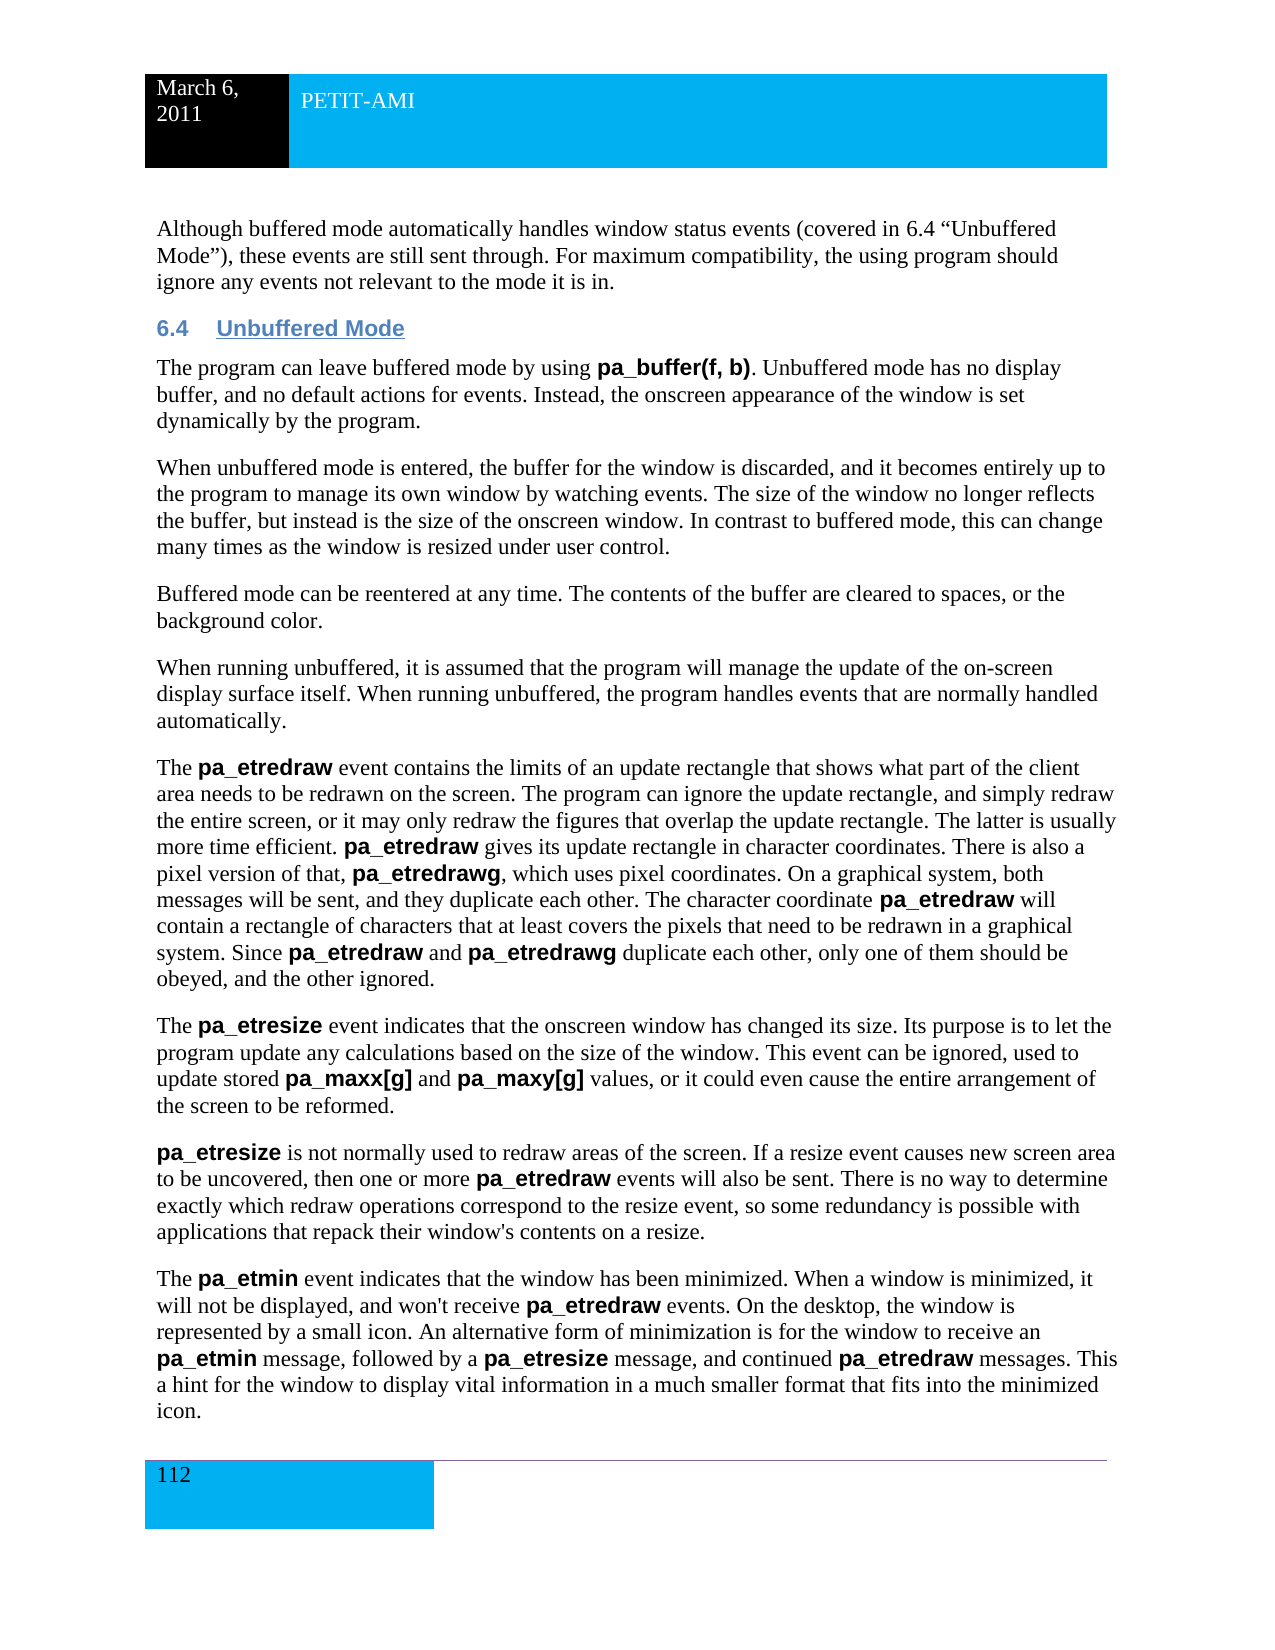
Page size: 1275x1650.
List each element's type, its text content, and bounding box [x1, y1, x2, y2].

text When running unbuffered, it is assumed that the program will manage the update of the on-screen display surface itself. When running unbuffered, the program handles events that are normally handled automatically. [156, 654, 1118, 733]
text The program can leave buffered mode by using pa_buffer(f, b). Unbuffered mode has no display buffer, and no default actions for events. Instead, the onscreen appearance of the window is set dynamically by the program. [156, 354, 1118, 433]
text Buffered mode can be reentered at any time. The contents of the buffer are cleared to spaces, or the background color. [156, 580, 1118, 633]
subtitle Unbuffered Mode [156, 315, 1118, 342]
text pa_etresize is not normally used to redraw areas of the screen. If a resize event causes new screen area to be uncovered, then one or more pa_etredraw events will also be sent. There is no way to determine exactly which redraw operations correspond to the resize event, so some redundancy is possible with applications that repack their window's contents on a resize. [156, 1139, 1118, 1244]
text When unbuffered mode is entered, the buffer for the window is discarded, and it becomes entirely up to the program to manage its own window by watching events. The size of the window no longer reflects the buffer, but instead is the size of the onscreen window. In contrast to buffered mode, this can change many times as the window is resized under user control. [156, 454, 1118, 559]
text The pa_etredraw event contains the limits of an update rectangle that shows what part of the client area needs to be redrawn on the screen. The program can ignore the update rectangle, and simply redraw the entire screen, or it may only redraw the figures that overlap the update rectangle. The latter is usually more time efficient. pa_etredraw gives its update rectangle in character coordinates. There is also a pixel version of that, pa_etredrawg, which uses pixel coordinates. On a graphical system, both messages will be sent, and they duplicate each other. The character coordinate pa_etredraw will contain a rectangle of characters that at least covers the pixels that need to be redrawn in a graphical system. Since pa_etredraw and pa_etredrawg duplicate each other, only one of them should be obeyed, and the other ignored. [156, 754, 1118, 992]
text The pa_etresize event indicates that the onscreen window has changed its size. Its purpose is to let the program update any calculations based on the size of the window. This event can be ignored, used to update stored pa_maxx[g] and pa_maxy[g] values, or it could even cause the entire arrangement of the screen to be reformed. [156, 1012, 1118, 1118]
text The pa_etmin event indicates that the window has been minimized. When a window is minimized, it will not be displayed, and won't receive pa_etredraw events. On the desktop, the window is represented by a small icon. An alternative form of minimization is for the window to receive an pa_etmin message, followed by a pa_etresize message, and continued pa_etredraw messages. This a hint for the window to display vital information in a much smaller format that fits into the minimized icon. [156, 1265, 1118, 1424]
text Although buffered mode automatically handles window status events (covered in 6.4 “Unbuffered Mode”), these events are still sent through. For maximum compatibility, the using program should ignore any events not relevant to the mode it is in. [156, 215, 1118, 294]
